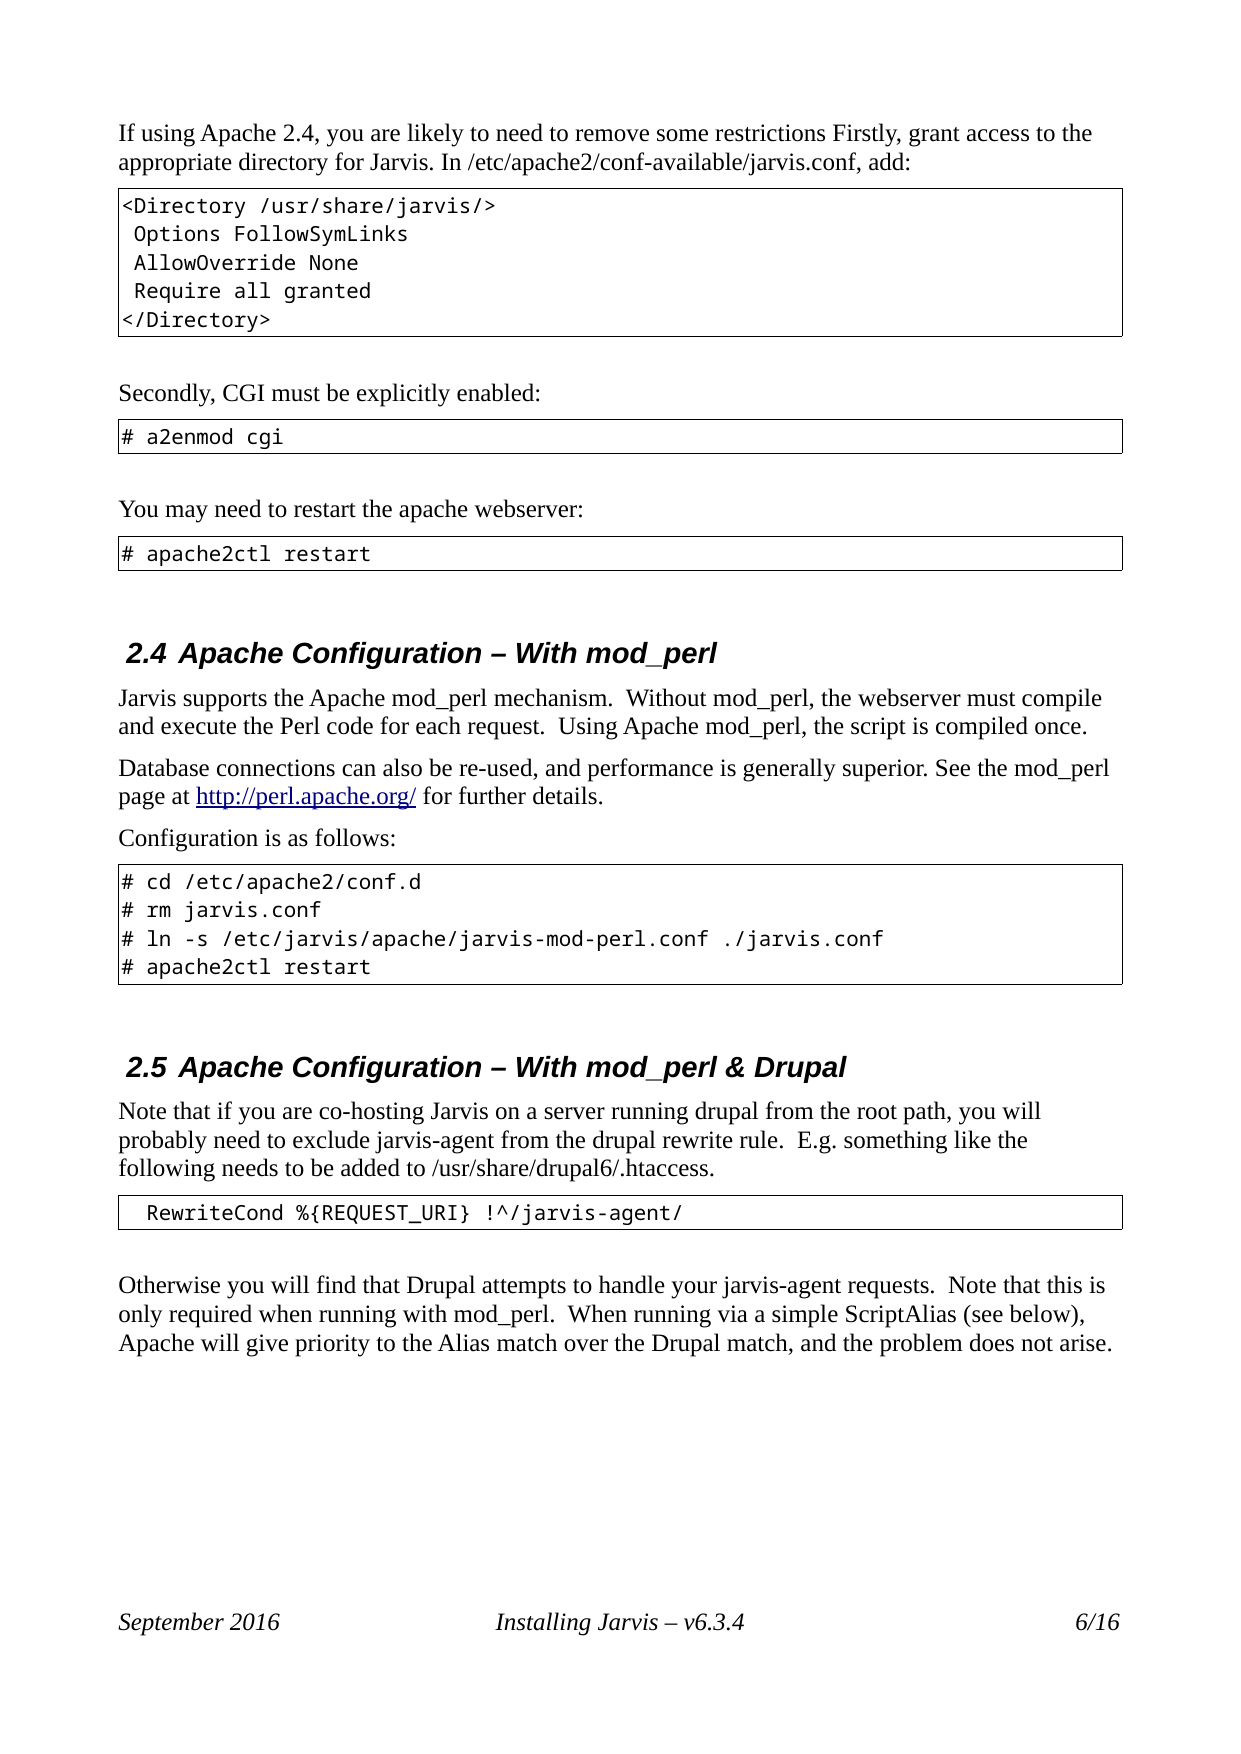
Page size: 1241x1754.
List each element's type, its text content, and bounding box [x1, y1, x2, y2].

text # rm jarvis.conf [119, 892, 1122, 921]
text Configuration is as follows: [118, 823, 1122, 851]
text Otherwise you will find that Drupal attempts to handle your jarvis-agent requests. Note that this is only required when running with mod_perl. When running via a simple ScriptAlias (see below), Apache will give priority to the Alias match over the Drupal match, and the problem does not arise. [118, 1270, 1122, 1357]
text RewriteCond %{REQUEST_URI} !^/jarvis-agent/ [119, 1196, 1122, 1229]
text Note that if you are co-hosting Jarvis on a server running drupal from the root path, you will probably need to exclude jarvis-agent from the drupal rewrite rule. E.g. something like the following needs to be added to /usr/share/drupal6/.htaccess. [118, 1096, 1122, 1182]
text You may need to restart the apache webserver: [118, 494, 1122, 523]
text # a2enmod cgi [119, 420, 1122, 453]
text # cd /etc/apache2/conf.d [119, 865, 1122, 892]
text # ln -s /etc/jarvis/apache/jarvis-mod-perl.conf ./jarvis.conf [119, 921, 1122, 949]
subtitle Apache Configuration – With mod_perl & Drupal [118, 1050, 1122, 1083]
text Secondly, CGI must be explicitly enabled: [118, 378, 1122, 406]
text If using Apache 2.4, you are likely to need to remove some restrictions Firstly, grant access to the appropriate directory for Jarvis. In /etc/apache2/conf-available/jarvis.conf, add: [118, 118, 1122, 176]
text <Directory /usr/share/jarvis/> Options FollowSymLinks AllowOverride None Require all granted </Directory> [119, 189, 1122, 336]
text # apache2ctl restart [119, 537, 1122, 570]
text Jarvis supports the Apache mod_perl mechanism. Without mod_perl, the webserver must compile and execute the Perl code for each request. Using Apache mod_perl, the script is compiled once. [118, 683, 1122, 740]
subtitle Apache Configuration – With mod_perl [118, 637, 1122, 670]
text Database connections can also be re-used, and performance is generally superior. See the mod_perl page at http://perl.apache.org/ for further details. [118, 753, 1122, 810]
text # apache2ctl restart [119, 949, 1122, 984]
